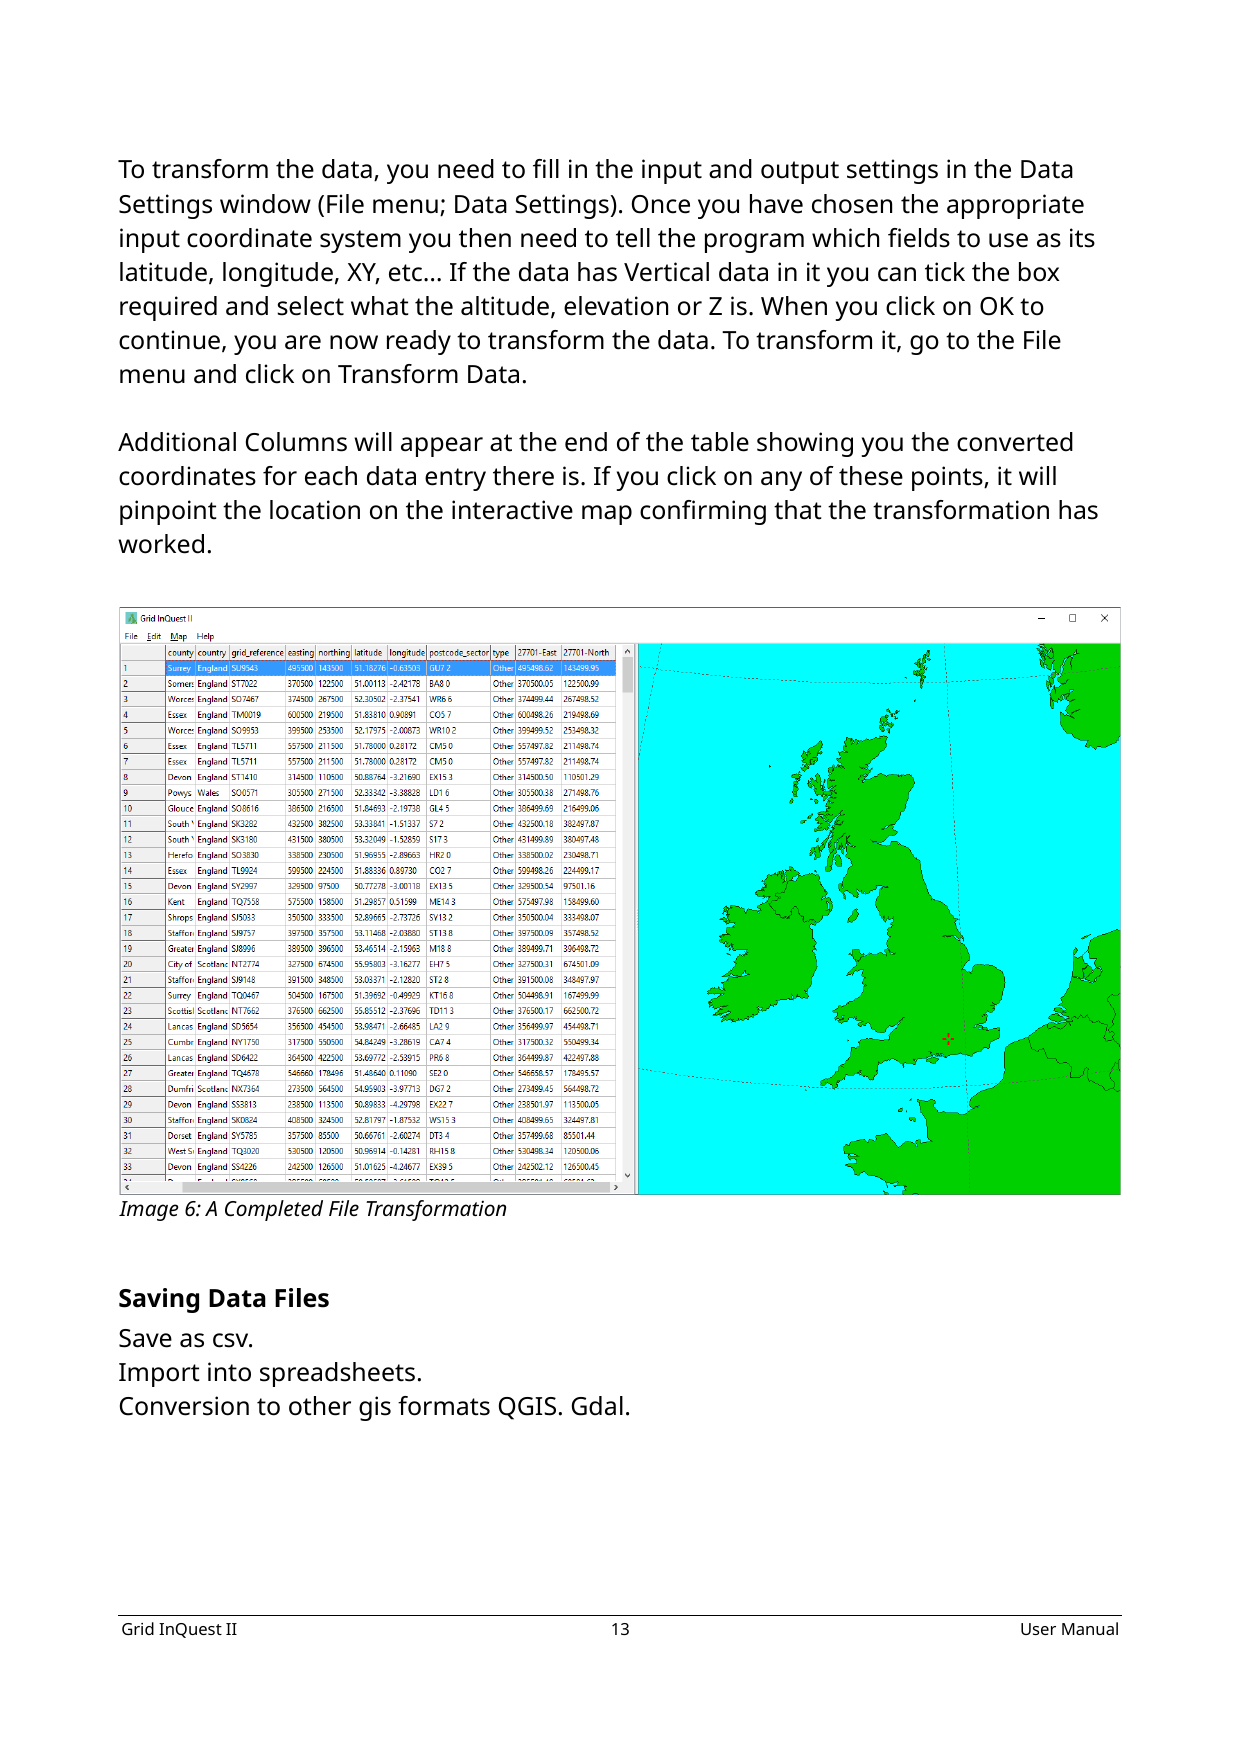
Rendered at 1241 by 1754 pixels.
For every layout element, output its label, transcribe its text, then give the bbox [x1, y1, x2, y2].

text To transform the data, you need to fill in the input and output settings in the Data Settings window (File menu; Data Settings). Once you have chosen the appropriate input coordinate system you then need to tell the program which fields to use as its latitude, longitude, XY, etc… If the data has Vertical data in it you can tick the box required and select what the altitude, elevation or Z is. When you click on OK to continue, you are now ready to transform the data. To transform it, go to the File menu and click on Transform Data. [118, 152, 1122, 391]
text Save as csv. [118, 1320, 1122, 1354]
text Conversion to other gis formats QGIS. Gdal. [118, 1388, 1122, 1423]
text Import into spreadsheets. [118, 1354, 1122, 1388]
text Image 6: A Completed File Transformation [119, 1195, 1121, 1223]
text Additional Columns will appear at the end of the table showing you the converted coordinates for each data entry there is. If you click on any of these points, it will pinpoint the location on the interactive map confirming that the transformation has worked. [118, 425, 1122, 561]
picture [119, 607, 1121, 1195]
subtitle Saving Data Files [118, 1280, 1122, 1314]
